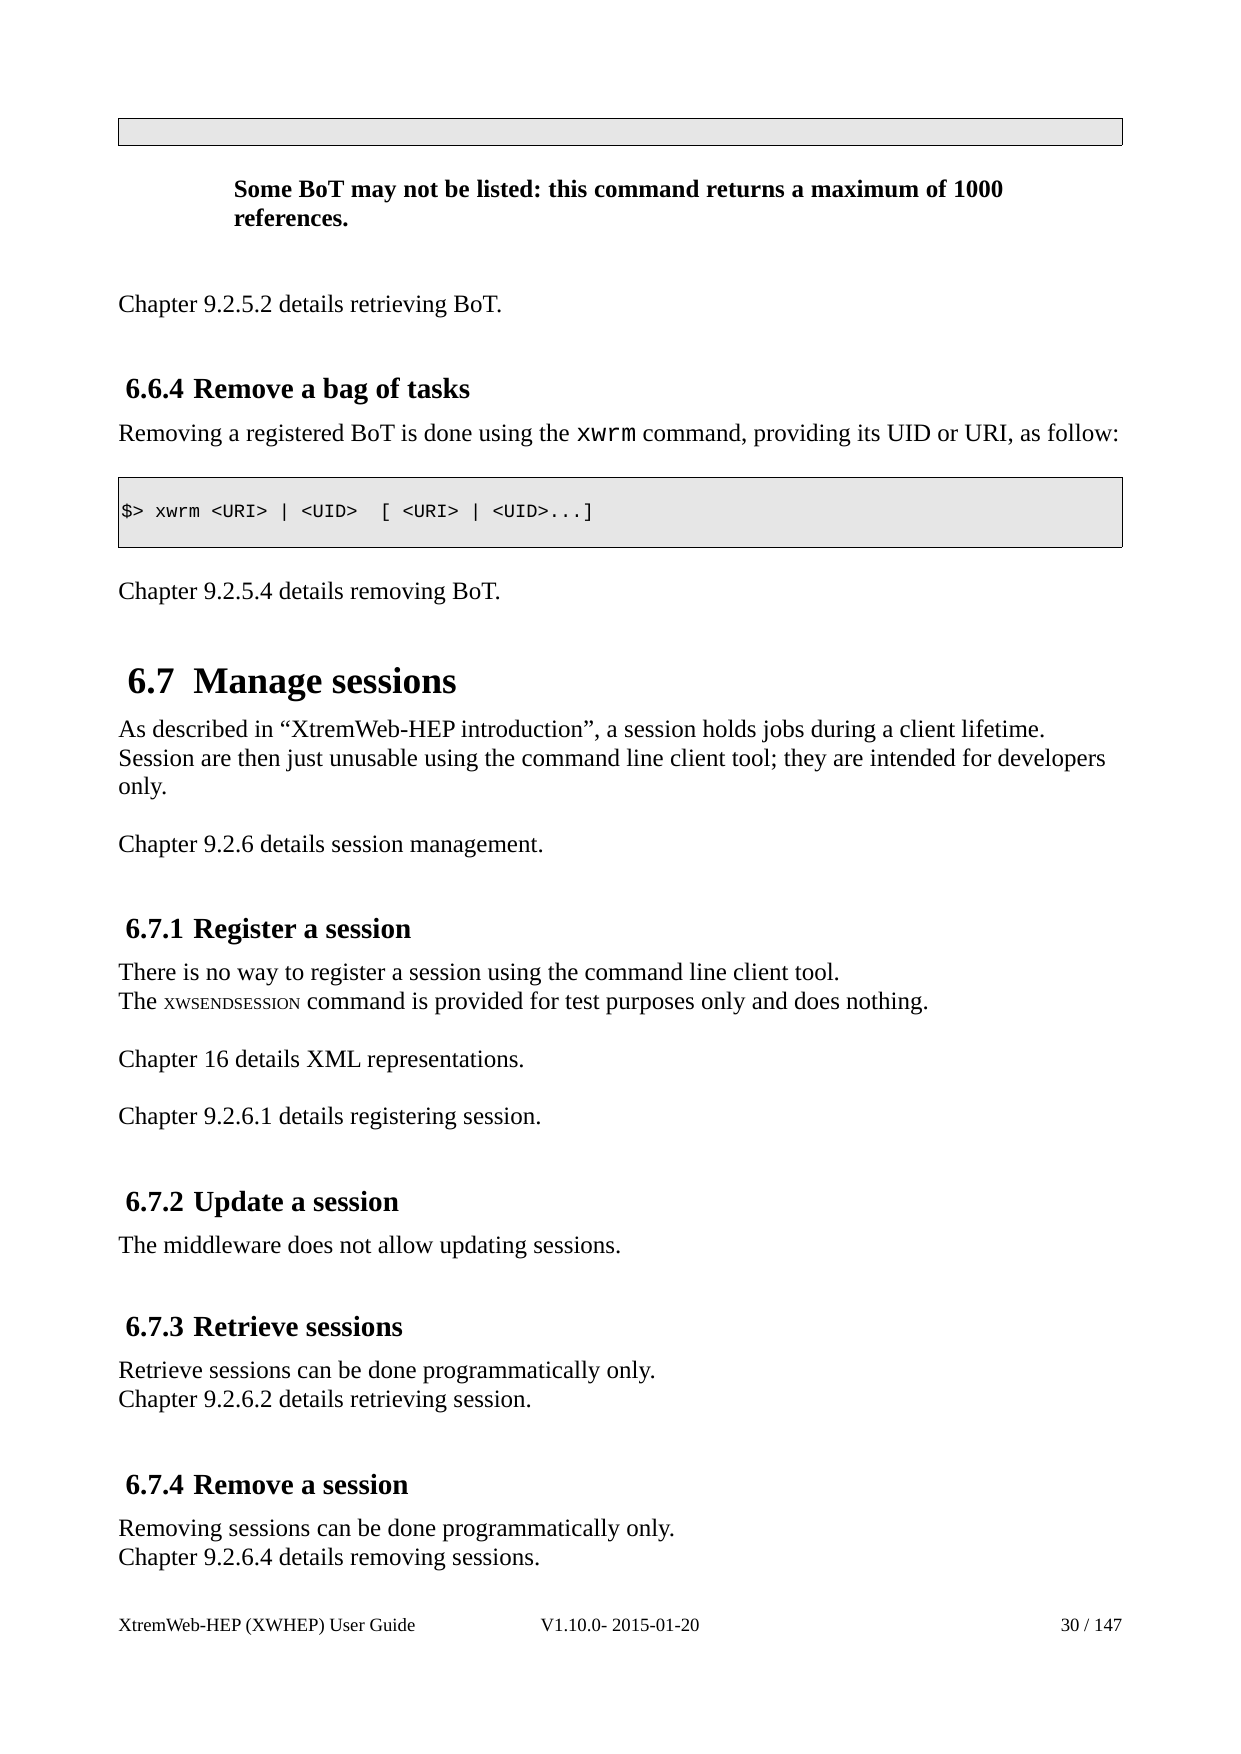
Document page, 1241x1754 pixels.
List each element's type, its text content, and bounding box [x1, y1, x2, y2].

text Chapter 9.2.6 details session management. [118, 829, 1122, 858]
text Chapter 9.2.5.2 details retrieving BoT. [118, 289, 1122, 318]
text Chapter 16 details XML representations. [118, 1044, 1122, 1072]
text Chapter 9.2.6.4 details removing sessions. [118, 1542, 1122, 1570]
text Chapter 9.2.5.4 details removing BoT. [118, 576, 1122, 604]
text Removing sessions can be done programmatically only. [118, 1513, 1122, 1542]
text Removing a registered BoT is done using the xwrm command, providing its UID or URI, as follow: [118, 418, 1122, 448]
text Session are then just unusable using the command line client tool; they are intended for developers only. [118, 743, 1122, 800]
subtitle Update a session [118, 1184, 1122, 1217]
text Some BoT may not be listed: this command returns a maximum of 1000 references. [233, 174, 1004, 232]
text $> xwrm <URI> | <UID> [ <URI> | <UID>...] [119, 498, 1122, 520]
subtitle Remove a session [118, 1467, 1122, 1500]
subtitle Register a session [118, 911, 1122, 945]
subtitle Remove a bag of tasks [118, 372, 1122, 405]
text Chapter 9.2.6.2 details retrieving session. [118, 1384, 1122, 1413]
text There is no way to register a session using the command line client tool. [118, 957, 1122, 986]
subtitle Manage sessions [118, 658, 1122, 701]
text As described in “XtremWeb-HEP introduction”, a session holds jobs during a client lifetime. [118, 714, 1122, 743]
text The xwsendsession command is provided for test purposes only and does nothing. [118, 986, 1122, 1015]
text Chapter 9.2.6.1 details registering session. [118, 1101, 1122, 1130]
subtitle Retrieve sessions [118, 1309, 1122, 1343]
text The middleware does not allow updating sessions. [118, 1230, 1122, 1258]
text Retrieve sessions can be done programmatically only. [118, 1356, 1122, 1384]
